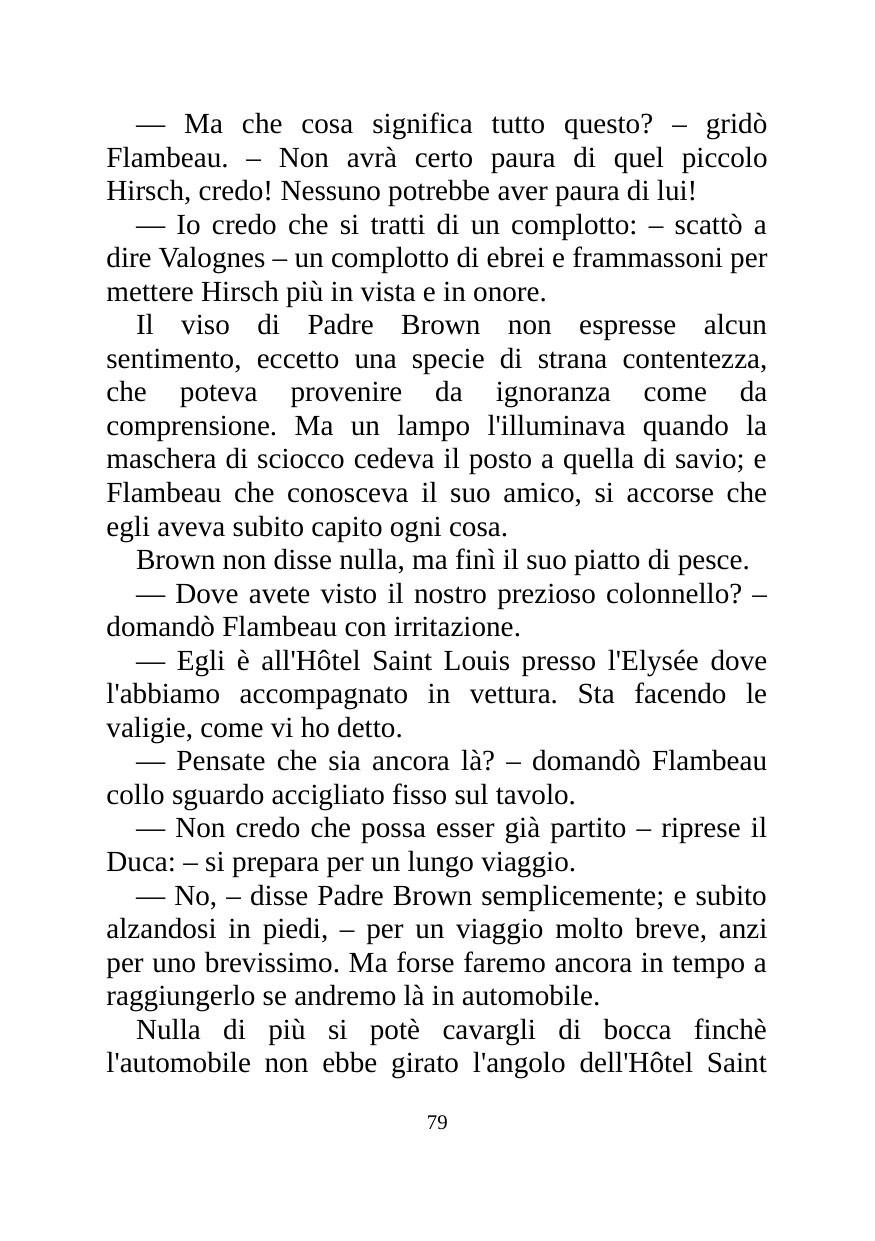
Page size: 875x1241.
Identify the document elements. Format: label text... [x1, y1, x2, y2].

text — Io credo che si tratti di un complotto: – scattò a dire Valognes – un complotto di ebrei e frammassoni per mettere Hirsch più in vista e in onore. [106, 207, 768, 307]
text — Non credo che possa esser già partito – riprese il Duca: – si prepara per un lungo viaggio. [106, 811, 768, 878]
text Il viso di Padre Brown non espresse alcun sentimento, eccetto una specie di strana contentezza, che poteva provenire da ignoranza come da comprensione. Ma un lampo l'illuminava quando la maschera di sciocco cedeva il posto a quella di savio; e Flambeau che conosceva il suo amico, si accorse che egli aveva subito capito ogni cosa. [106, 307, 768, 542]
text — Ma che cosa significa tutto questo? – gridò Flambeau. – Non avrà certo paura di quel piccolo Hirsch, credo! Nessuno potrebbe aver paura di lui! [106, 106, 768, 207]
text — Pensate che sia ancora là? – domandò Flambeau collo sguardo accigliato fisso sul tavolo. [106, 743, 768, 811]
text — Egli è all'Hôtel Saint Louis presso l'Elysée dove l'abbiamo accompagnato in vettura. Sta facendo le valigie, come vi ho detto. [106, 643, 768, 743]
text — Dove avete visto il nostro prezioso colonnello? – domandò Flambeau con irritazione. [106, 576, 768, 643]
text — No, – disse Padre Brown semplicemente; e subito alzandosi in piedi, – per un viaggio molto breve, anzi per uno brevissimo. Ma forse faremo ancora in tempo a raggiungerlo se andremo là in automobile. [106, 878, 768, 1012]
text Nulla di più si potè cavargli di bocca finchè l'automobile non ebbe girato l'angolo dell'Hôtel Saint [106, 1012, 768, 1079]
text Brown non disse nulla, ma finì il suo piatto di pesce. [106, 542, 768, 576]
